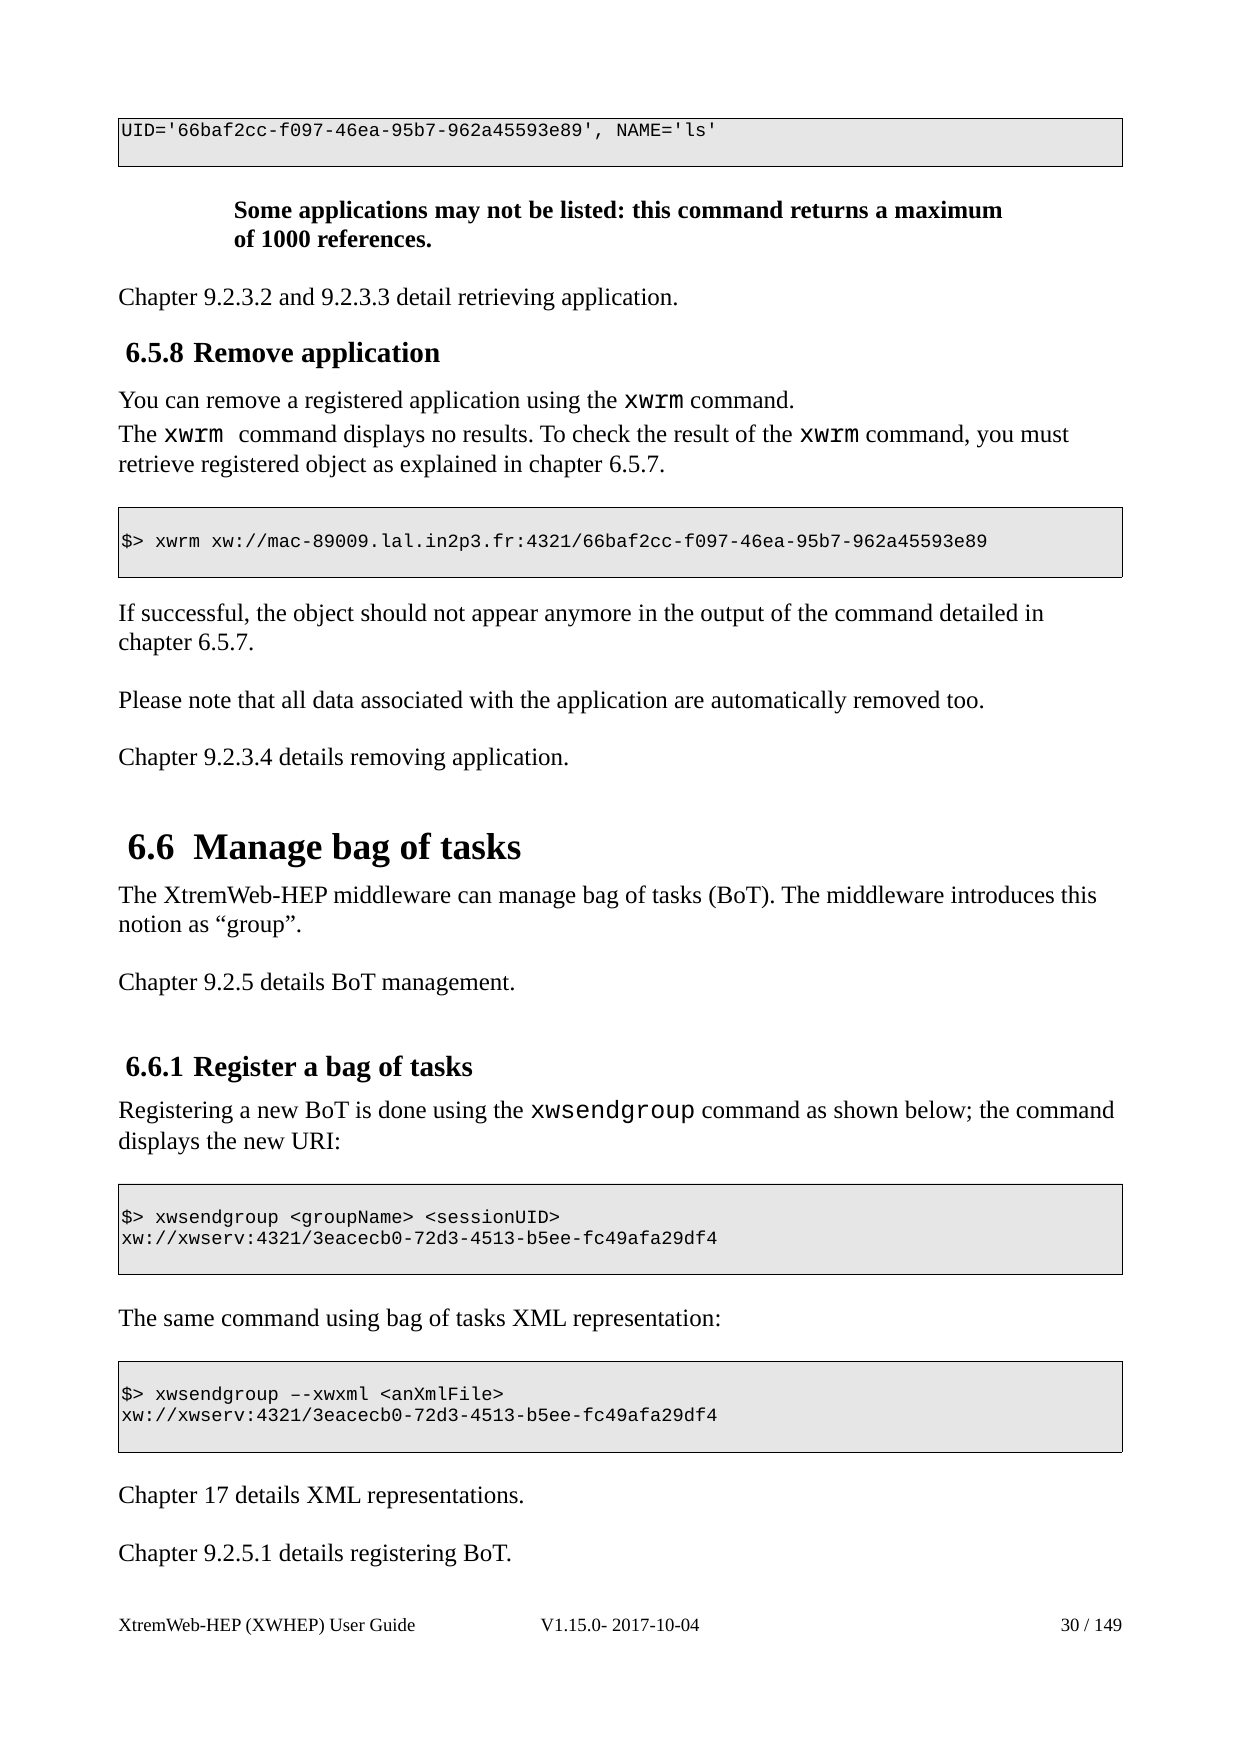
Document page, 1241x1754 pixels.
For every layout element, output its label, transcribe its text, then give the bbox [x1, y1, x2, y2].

text The same command using bag of tasks XML representation: [118, 1303, 1122, 1332]
text Registering a new BoT is done using the xwsendgroup command as shown below; the command displays the new URI: [118, 1095, 1122, 1155]
text If successful, the object should not appear anymore in the output of the command detailed in chapter 6.5.7. [118, 598, 1122, 656]
text Chapter 9.2.5 details BoT management. [118, 967, 1122, 995]
text Some applications may not be listed: this command returns a maximum of 1000 references. [233, 195, 1004, 253]
text xw://xwserv:4321/3eacecb0-72d3-4513-b5ee-fc49afa29df4 [119, 1403, 1122, 1424]
text Please note that all data associated with the application are automatically removed too. [118, 685, 1122, 713]
text You can remove a registered application using the xwrm command. [118, 381, 1122, 416]
text Chapter 9.2.3.2 and 9.2.3.3 detail retrieving application. [118, 282, 1122, 310]
text xw://xwserv:4321/3eacecb0-72d3-4513-b5ee-fc49afa29df4 [119, 1226, 1122, 1247]
text Chapter 17 details XML representations. [118, 1481, 1122, 1509]
text $> xwsendgroup <groupName> <sessionUID> [119, 1205, 1122, 1226]
text The XtremWeb-HEP middleware can manage bag of tasks (BoT). The middleware introduces this notion as “group”. [118, 880, 1122, 938]
subtitle Manage bag of tasks [118, 825, 1122, 868]
text Chapter 9.2.5.1 details registering BoT. [118, 1538, 1122, 1567]
text UID='66baf2cc-f097-46ea-95b7-962a45593e89', NAME='ls' [119, 119, 1122, 139]
subtitle Register a bag of tasks [118, 1049, 1122, 1083]
text Chapter 9.2.3.4 details removing application. [118, 742, 1122, 771]
text The xwrm command displays no results. To check the result of the xwrm command, you must retrieve registered object as explained in chapter 6.5.7. [118, 416, 1122, 478]
text $> xwrm xw://mac-89009.lal.in2p3.fr:4321/66baf2cc-f097-46ea-95b7-962a45593e89 [119, 528, 1122, 549]
subtitle Remove application [118, 335, 1122, 369]
text $> xwsendgroup –-xwxml <anXmlFile> [119, 1382, 1122, 1403]
